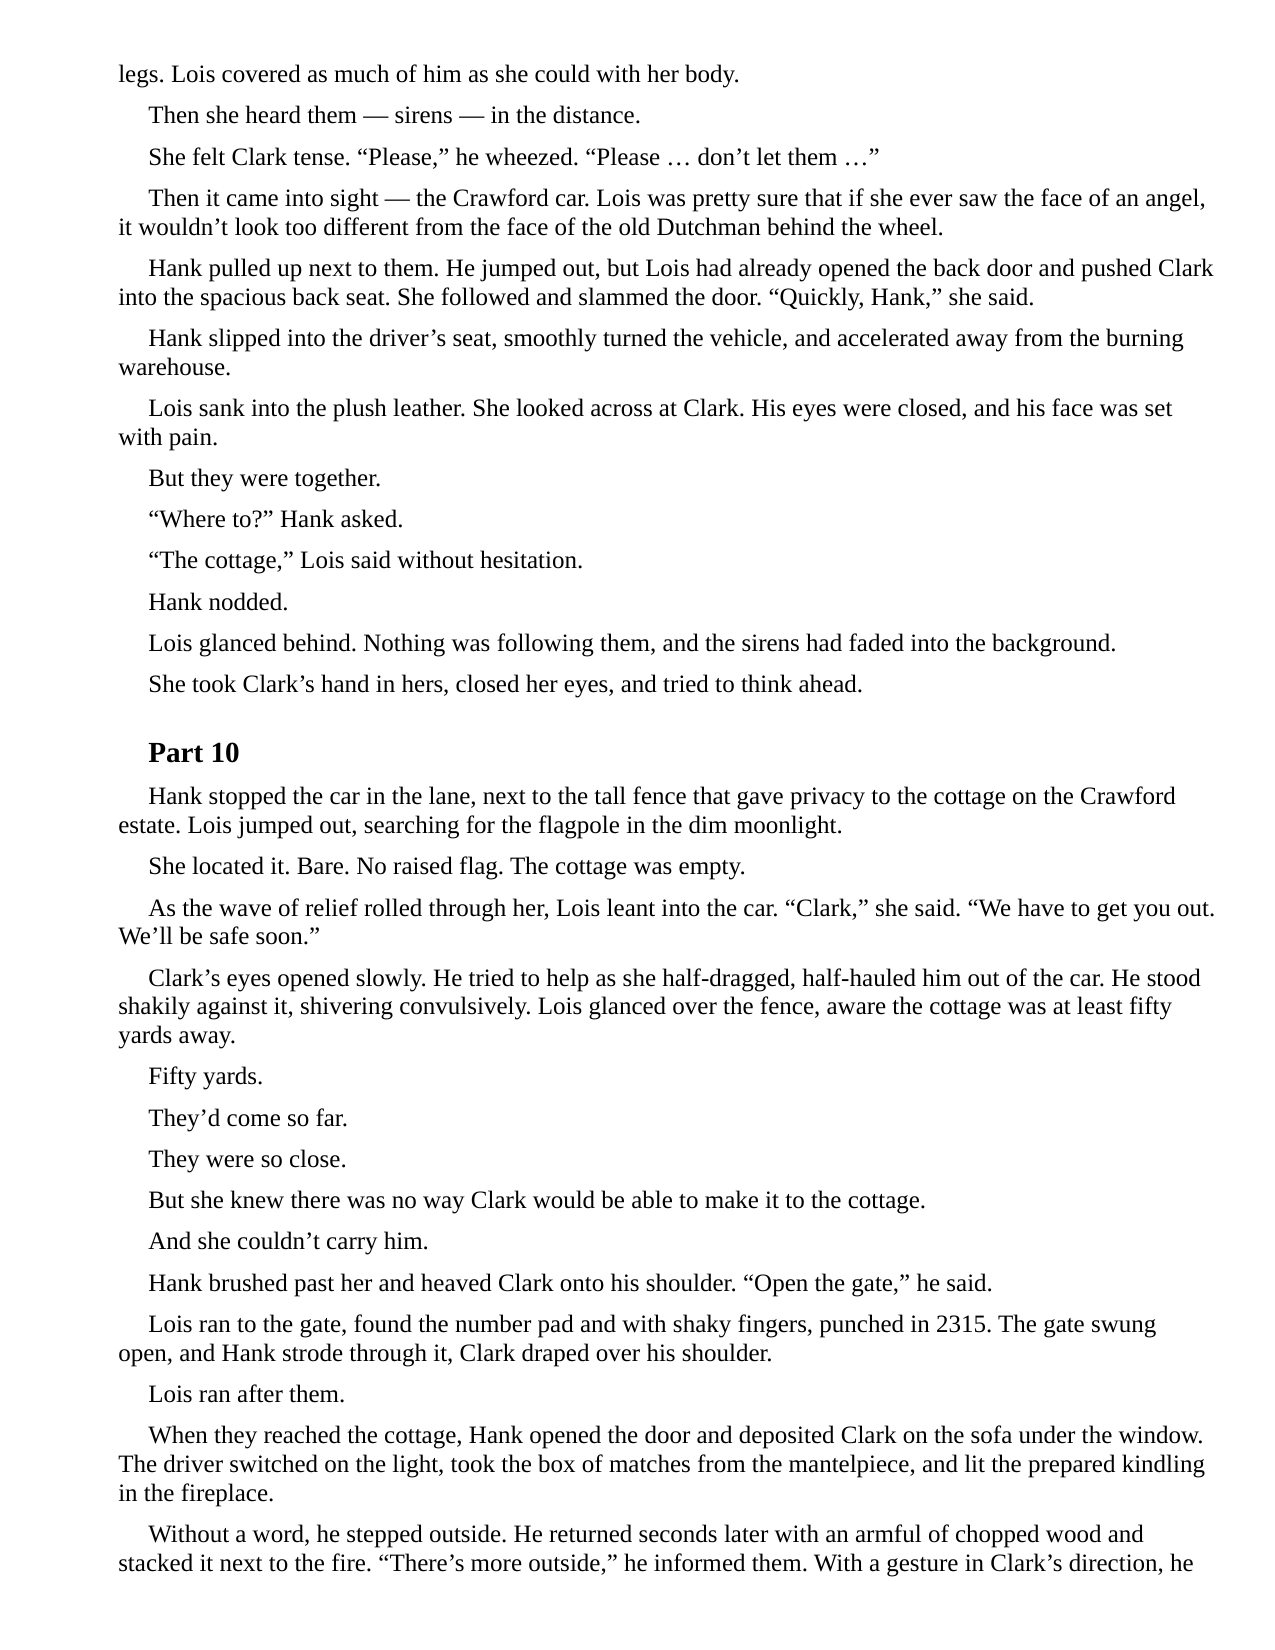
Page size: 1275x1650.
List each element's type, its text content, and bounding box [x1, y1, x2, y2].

text Then it came into sight — the Crawford car. Lois was pretty sure that if she ever saw the face of an angel, it wouldn’t look too different from the face of the old Dutchman behind the wheel. [118, 183, 1216, 240]
text Lois ran to the gate, found the number pad and with shaky fingers, punched in 2315. The gate swung open, and Hank strode through it, Clark draped over his shoulder. [118, 1309, 1216, 1366]
text They were so close. [118, 1144, 1216, 1173]
text Lois sank into the plush leather. She looked across at Clark. His eyes were closed, and his face was set with pain. [118, 393, 1216, 450]
text Hank nodded. [118, 587, 1216, 615]
text Without a word, he stepped outside. He returned seconds later with an armful of chopped wood and stacked it next to the fire. “There’s more outside,” he informed them. With a gesture in Clark’s direction, he [118, 1519, 1216, 1576]
text Hank brushed past her and heaved Clark onto his shoulder. “Open the gate,” he said. [118, 1268, 1216, 1296]
text As the wave of relief rolled through her, Lois leant into the car. “Clark,” she said. “We have to get you out. We’ll be safe soon.” [118, 893, 1216, 950]
text Lois glanced behind. Nothing was following them, and the sirens had faded into the background. [118, 628, 1216, 657]
text Lois ran after them. [118, 1379, 1216, 1408]
text Fifty yards. [118, 1061, 1216, 1090]
text And she couldn’t carry him. [118, 1226, 1216, 1255]
text Hank slipped into the driver’s seat, smoothly turned the vehicle, and accelerated away from the burning warehouse. [118, 323, 1216, 380]
subtitle Part 10 [118, 735, 1216, 769]
text “Where to?” Hank asked. [118, 504, 1216, 533]
text She located it. Bare. No raised flag. The cottage was empty. [118, 851, 1216, 880]
text She took Clark’s hand in hers, closed her eyes, and tried to think ahead. [118, 669, 1216, 698]
text Then she heard them — sirens — in the distance. [118, 100, 1216, 129]
text But they were together. [118, 463, 1216, 492]
text When they reached the cottage, Hank opened the door and deposited Clark on the sofa under the window. The driver switched on the light, took the box of matches from the mantelpiece, and lit the prepared kindling in the fireplace. [118, 1420, 1216, 1506]
text Hank stopped the car in the lane, next to the tall fence that gave privacy to the cottage on the Crawford estate. Lois jumped out, searching for the flagpole in the dim moonlight. [118, 781, 1216, 839]
text Clark’s eyes opened slowly. He tried to help as she half-dragged, half-hauled him out of the car. He stood shakily against it, shivering convulsively. Lois glanced over the fence, aware the cottage was at least fifty yards away. [118, 963, 1216, 1049]
text But she knew there was no way Clark would be able to make it to the cottage. [118, 1185, 1216, 1214]
text legs. Lois covered as much of him as she could with her body. [118, 59, 1216, 88]
text Hank pulled up next to them. He jumped out, but Lois had already opened the back door and pushed Clark into the spacious back seat. She followed and slammed the door. “Quickly, Hank,” she said. [118, 253, 1216, 310]
text They’d come so far. [118, 1103, 1216, 1131]
text She felt Clark tense. “Please,” he wheezed. “Please … don’t let them …” [118, 142, 1216, 170]
text “The cottage,” Lois said without hesitation. [118, 545, 1216, 574]
